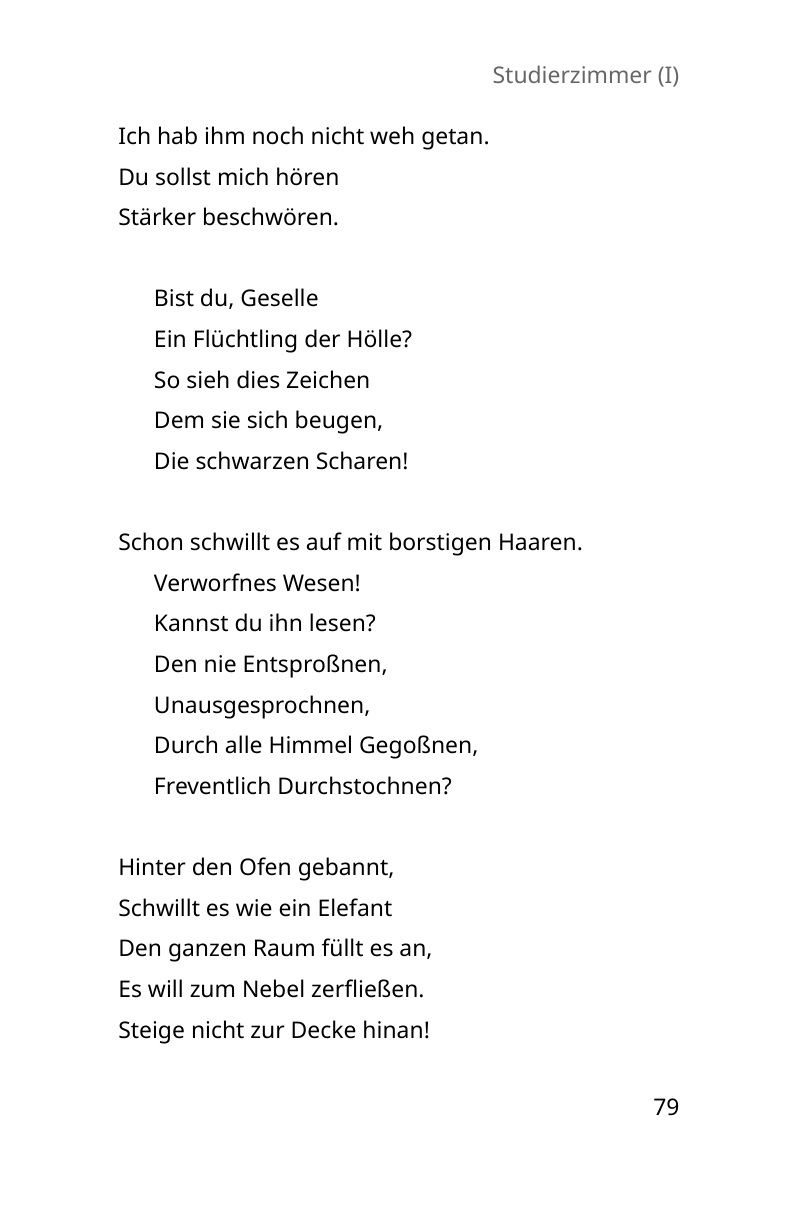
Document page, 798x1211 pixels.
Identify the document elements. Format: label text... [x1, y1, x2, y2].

text Bist du, Geselle Ein Flüchtling der Hölle? So sieh dies Zeichen Dem sie sich beugen, Die schwarzen Scharen! [118, 259, 679, 476]
text Schon schwillt es auf mit borstigen Haaren. Verworfnes Wesen! Kannst du ihn lesen? Den nie Entsproßnen, Unausgesprochnen, Durch alle Himmel Gegoßnen, Freventlich Durchstochnen? [118, 503, 679, 801]
text Hinter den Ofen gebannt, Schwillt es wie ein Elefant Den ganzen Raum füllt es an, Es will zum Nebel zerfließen. Steige nicht zur Decke hinan! [118, 828, 679, 1045]
text Ich hab ihm noch nicht weh getan. Du sollst mich hören Stärker beschwören. [118, 120, 679, 232]
